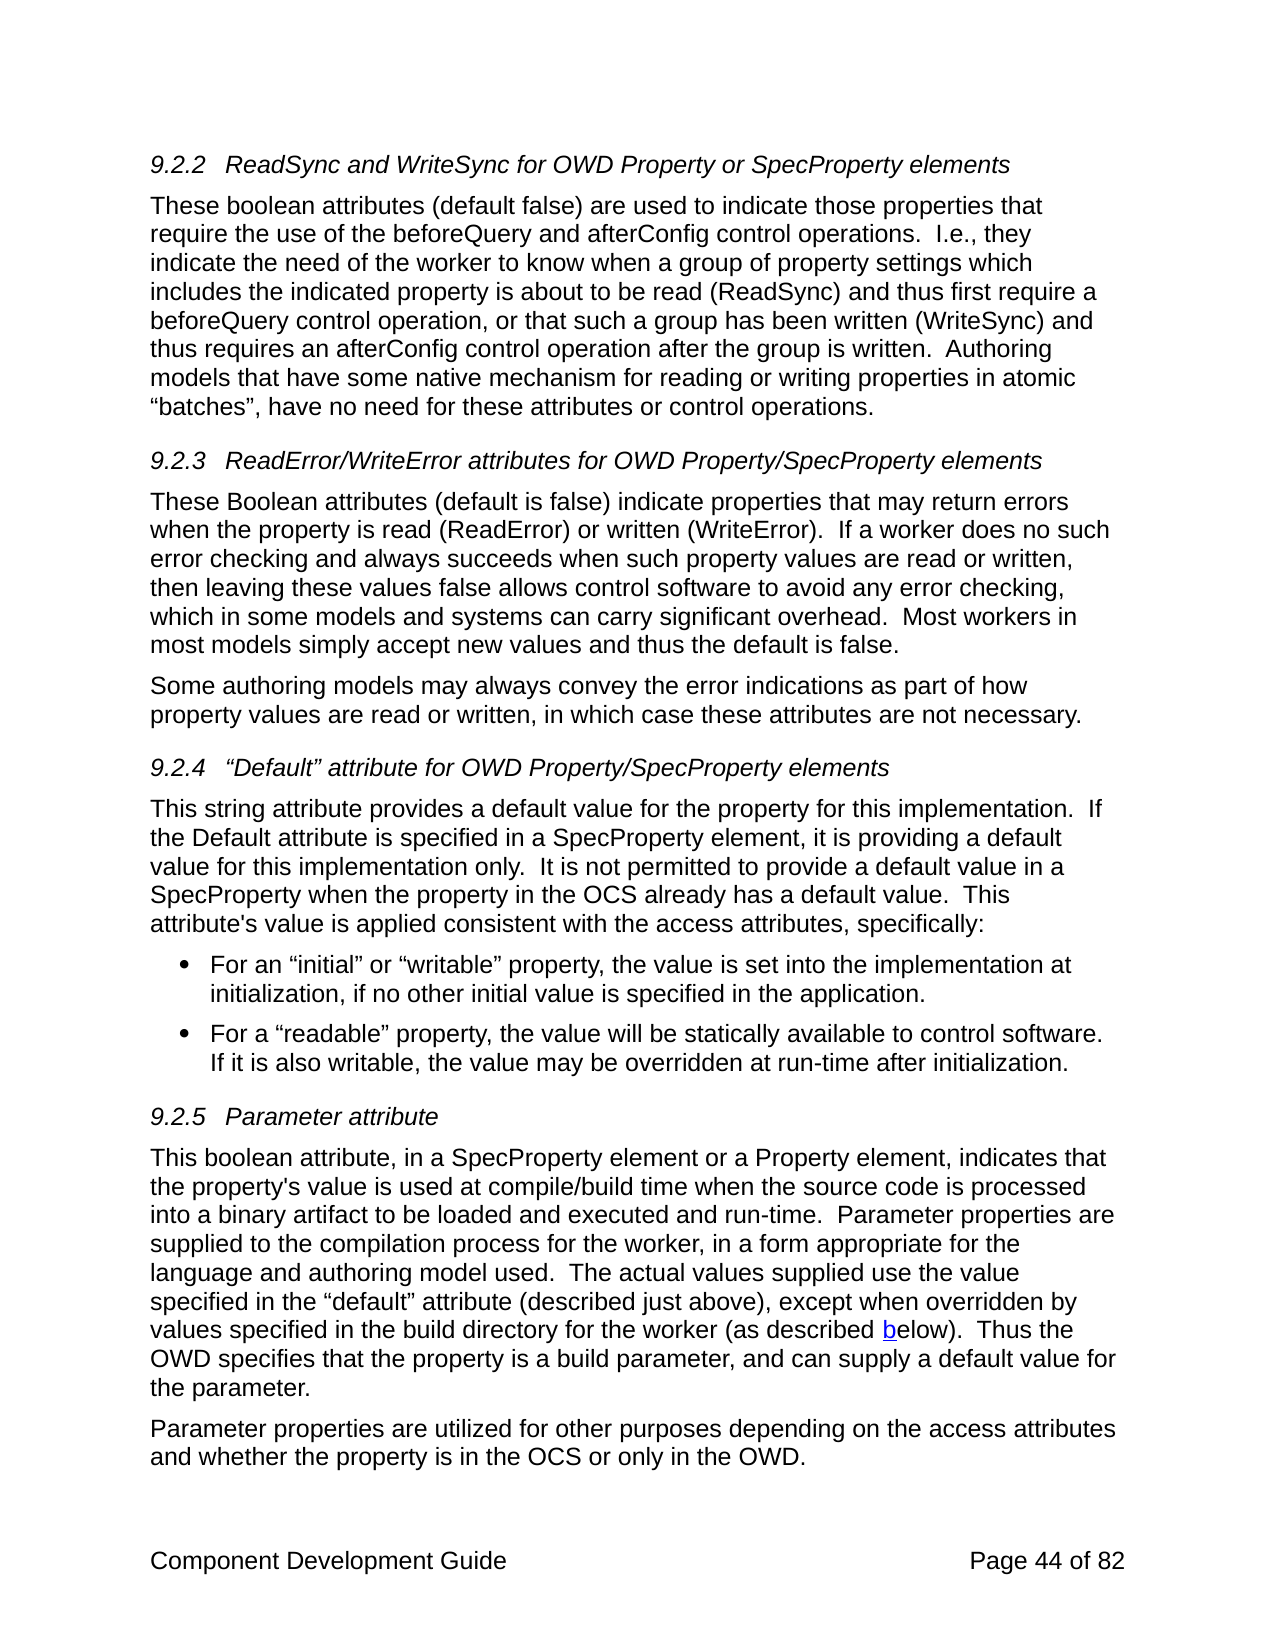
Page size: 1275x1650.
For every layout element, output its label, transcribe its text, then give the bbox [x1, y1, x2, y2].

subtitle ReadError/WriteError attributes for OWD Property/SpecProperty elements [150, 446, 1125, 474]
text These Boolean attributes (default is false) indicate properties that may return errors when the property is read (ReadError) or written (WriteError). If a worker does no such error checking and always succeeds when such property values are read or written, then leaving these values false allows control software to avoid any error checking, which in some models and systems can carry significant overhead. Most workers in most models simply accept new values and thus the default is false. [150, 486, 1125, 659]
list For an “initial” or “writable” property, the value is set into the implementation at initialization, if no other initial value is specified in the application. [180, 950, 1125, 1007]
text These boolean attributes (default false) are used to indicate those properties that require the use of the beforeQuery and afterConfig control operations. I.e., they indicate the need of the worker to know when a group of property settings which includes the indicated property is about to be read (ReadSync) and thus first require a beforeQuery control operation, or that such a group has been written (WriteSync) and thus requires an afterConfig control operation after the group is written. Authoring models that have some native mechanism for reading or writing properties in atomic “batches”, have no need for these attributes or control operations. [150, 191, 1125, 421]
subtitle Parameter attribute [150, 1102, 1125, 1131]
text This string attribute provides a default value for the property for this implementation. If the Default attribute is specified in a SpecProperty element, it is providing a default value for this implementation only. It is not permitted to provide a default value in a SpecProperty when the property in the OCS already has a default value. This attribute's value is applied consistent with the access attributes, specifically: [150, 794, 1125, 938]
text This boolean attribute, in a SpecProperty element or a Property element, indicates that the property's value is used at compile/build time when the source code is processed into a binary artifact to be loaded and executed and run-time. Parameter properties are supplied to the compilation process for the worker, in a form appropriate for the language and authoring model used. The actual values supplied use the value specified in the “default” attribute (described just above), except when overridden by values specified in the build directory for the worker (as described below). Thus the OWD specifies that the property is a build parameter, and can supply a default value for the parameter. [150, 1143, 1125, 1402]
text Parameter properties are utilized for other purposes depending on the access attributes and whether the property is in the OCS or only in the OWD. [150, 1413, 1125, 1471]
text Some authoring models may always convey the error indications as part of how property values are read or written, in which case these attributes are not necessary. [150, 671, 1125, 728]
subtitle ReadSync and WriteSync for OWD Property or SpecProperty elements [150, 150, 1125, 179]
subtitle “Default” attribute for OWD Property/SpecProperty elements [150, 753, 1125, 782]
list For a “readable” property, the value will be statically available to control software. If it is also writable, the value may be overridden at run-time after initialization. [180, 1019, 1125, 1077]
